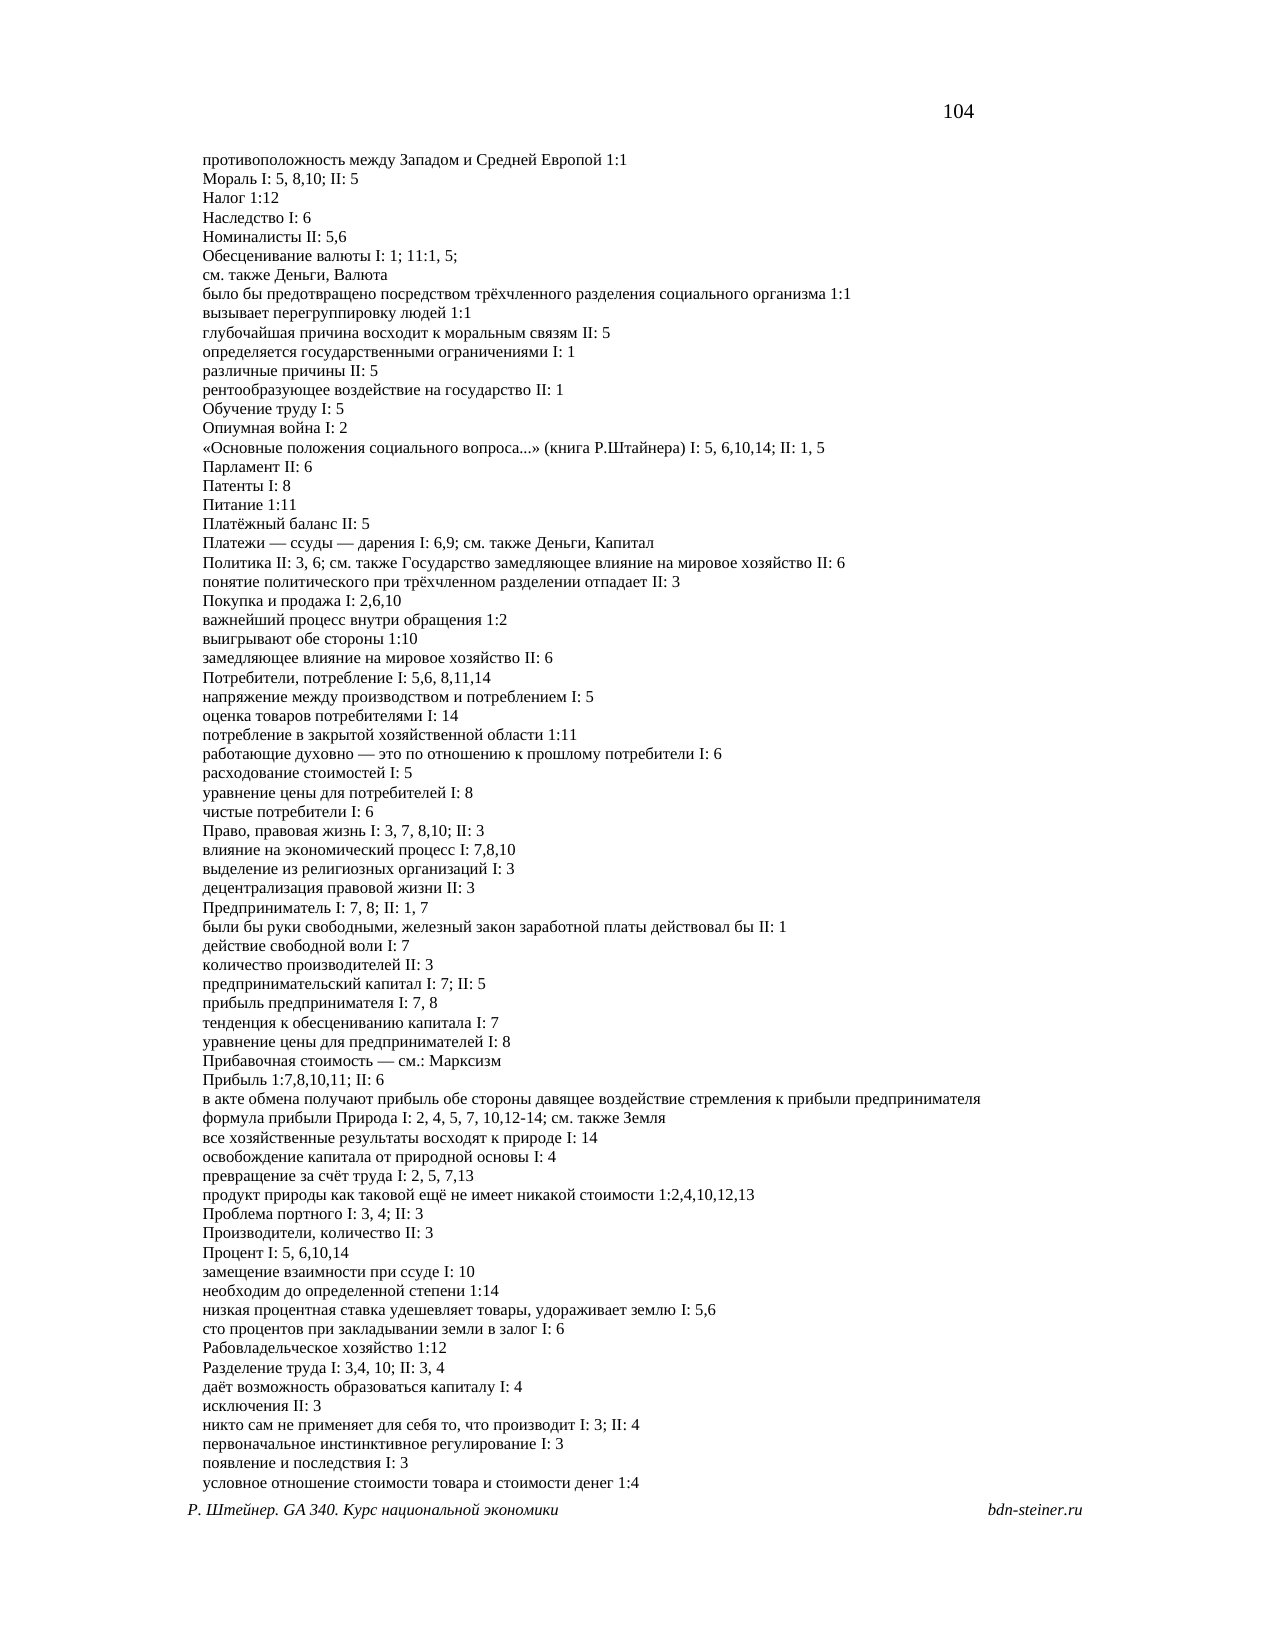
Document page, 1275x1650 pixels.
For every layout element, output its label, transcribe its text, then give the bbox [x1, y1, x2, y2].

text Парламент II: 6 [187, 457, 1087, 476]
text уравнение цены для предпринимателей I: 8 [187, 1032, 1087, 1051]
text напряжение между производством и потреблением I: 5 [187, 687, 1087, 706]
text Обесценивание валюты I: 1; 11:1, 5; [187, 246, 1087, 265]
text чистые потребители I: 6 [187, 802, 1087, 821]
text понятие политического при трёхчленном разделении отпадает II: 3 [187, 572, 1087, 591]
text исключения II: 3 [187, 1396, 1087, 1415]
text Патенты I: 8 [187, 476, 1087, 495]
text появление и последствия I: 3 [187, 1453, 1087, 1472]
text тенденция к обесцениванию капитала I: 7 [187, 1012, 1087, 1032]
text действие свободной воли I: 7 [187, 936, 1087, 955]
text замещение взаимности при ссуде I: 10 [187, 1262, 1087, 1281]
text низкая процентная ставка удешевляет товары, удораживает землю I: 5,6 [187, 1300, 1087, 1319]
text сто процентов при закладывании земли в залог I: 6 [187, 1319, 1087, 1338]
text вызывает перегруппировку людей 1:1 [187, 303, 1087, 322]
text замедляющее влияние на мировое хозяйство II: 6 [187, 648, 1087, 667]
text Номиналисты II: 5,6 [187, 227, 1087, 246]
text см. также Деньги, Валюта [187, 265, 1087, 284]
text предпринимательский капитал I: 7; II: 5 [187, 974, 1087, 993]
text Прибавочная стоимость — см.: Марксизм [187, 1051, 1087, 1070]
text прибыль предпринимателя I: 7, 8 [187, 993, 1087, 1012]
text «Основные положения социального вопроса...» (книга Р.Штайнера) I: 5, 6,10,14; II: 1, 5 [187, 437, 1087, 457]
text Процент I: 5, 6,10,14 [187, 1242, 1087, 1262]
text Обучение труду I: 5 [187, 399, 1087, 418]
text Платёжный баланс II: 5 [187, 514, 1087, 533]
text Покупка и продажа I: 2,6,10 [187, 591, 1087, 610]
text Платежи — ссуды — дарения I: 6,9; см. также Деньги, Капитал [187, 533, 1087, 552]
text Мораль I: 5, 8,10; II: 5 [187, 169, 1087, 188]
text в акте обмена получают прибыль обе стороны давящее воздействие стремления к прибыли предпринимателя [187, 1089, 1087, 1108]
text работающие духовно — это по отношению к прошлому потребители I: 6 [187, 744, 1087, 763]
text Наследство I: 6 [187, 207, 1087, 227]
text расходование стоимостей I: 5 [187, 763, 1087, 782]
text уравнение цены для потребителей I: 8 [187, 782, 1087, 802]
text потребление в закрытой хозяйственной области 1:11 [187, 725, 1087, 744]
text Производители, количество II: 3 [187, 1223, 1087, 1242]
text оценка товаров потребителями I: 14 [187, 706, 1087, 725]
text количество производителей II: 3 [187, 955, 1087, 974]
text Политика II: 3, 6; см. также Государство замедляющее влияние на мировое хозяйство II: 6 [187, 552, 1087, 572]
text превращение за счёт труда I: 2, 5, 7,13 [187, 1166, 1087, 1185]
text децентрализация правовой жизни II: 3 [187, 878, 1087, 897]
text условное отношение стоимости товара и стоимости денег 1:4 [187, 1472, 1087, 1492]
text определяется государственными ограничениями I: 1 [187, 342, 1087, 361]
text Питание 1:11 [187, 495, 1087, 514]
text Проблема портного I: 3, 4; II: 3 [187, 1204, 1087, 1223]
text никто сам не применяет для себя то, что производит I: 3; II: 4 [187, 1415, 1087, 1434]
text Рабовладельческое хозяйство 1:12 [187, 1338, 1087, 1357]
text Прибыль 1:7,8,10,11; II: 6 [187, 1070, 1087, 1089]
text выигрывают обе стороны 1:10 [187, 629, 1087, 648]
text Налог 1:12 [187, 188, 1087, 207]
text различные причины II: 5 [187, 361, 1087, 380]
text освобождение капитала от природной основы I: 4 [187, 1147, 1087, 1166]
text необходим до определенной степени 1:14 [187, 1281, 1087, 1300]
text было бы предотвращено посредством трёхчленного разделения социального организма 1:1 [187, 284, 1087, 303]
text Предприниматель I: 7, 8; II: 1, 7 [187, 897, 1087, 917]
text глубочайшая причина восходит к моральным связям II: 5 [187, 322, 1087, 342]
text выделение из религиозных организаций I: 3 [187, 859, 1087, 878]
text первоначальное инстинктивное регулирование I: 3 [187, 1434, 1087, 1453]
text Опиумная война I: 2 [187, 418, 1087, 437]
text все хозяйственные результаты восходят к природе I: 14 [187, 1127, 1087, 1147]
text Разделение труда I: 3,4, 10; II: 3, 4 [187, 1357, 1087, 1377]
text формула прибыли Природа I: 2, 4, 5, 7, 10,12-14; см. также Земля [187, 1108, 1087, 1127]
text Потребители, потребление I: 5,6, 8,11,14 [187, 667, 1087, 687]
text важнейший процесс внутри обращения 1:2 [187, 610, 1087, 629]
text влияние на экономический процесс I: 7,8,10 [187, 840, 1087, 859]
text были бы руки свободными, железный закон заработной платы действовал бы II: 1 [187, 917, 1087, 936]
text противоположность между Западом и Средней Европой 1:1 [187, 150, 1087, 169]
text рентообразующее воздействие на государство II: 1 [187, 380, 1087, 399]
text даёт возможность образоваться капиталу I: 4 [187, 1377, 1087, 1396]
text Право, правовая жизнь I: 3, 7, 8,10; II: 3 [187, 821, 1087, 840]
text продукт природы как таковой ещё не имеет никакой стоимости 1:2,4,10,12,13 [187, 1185, 1087, 1204]
